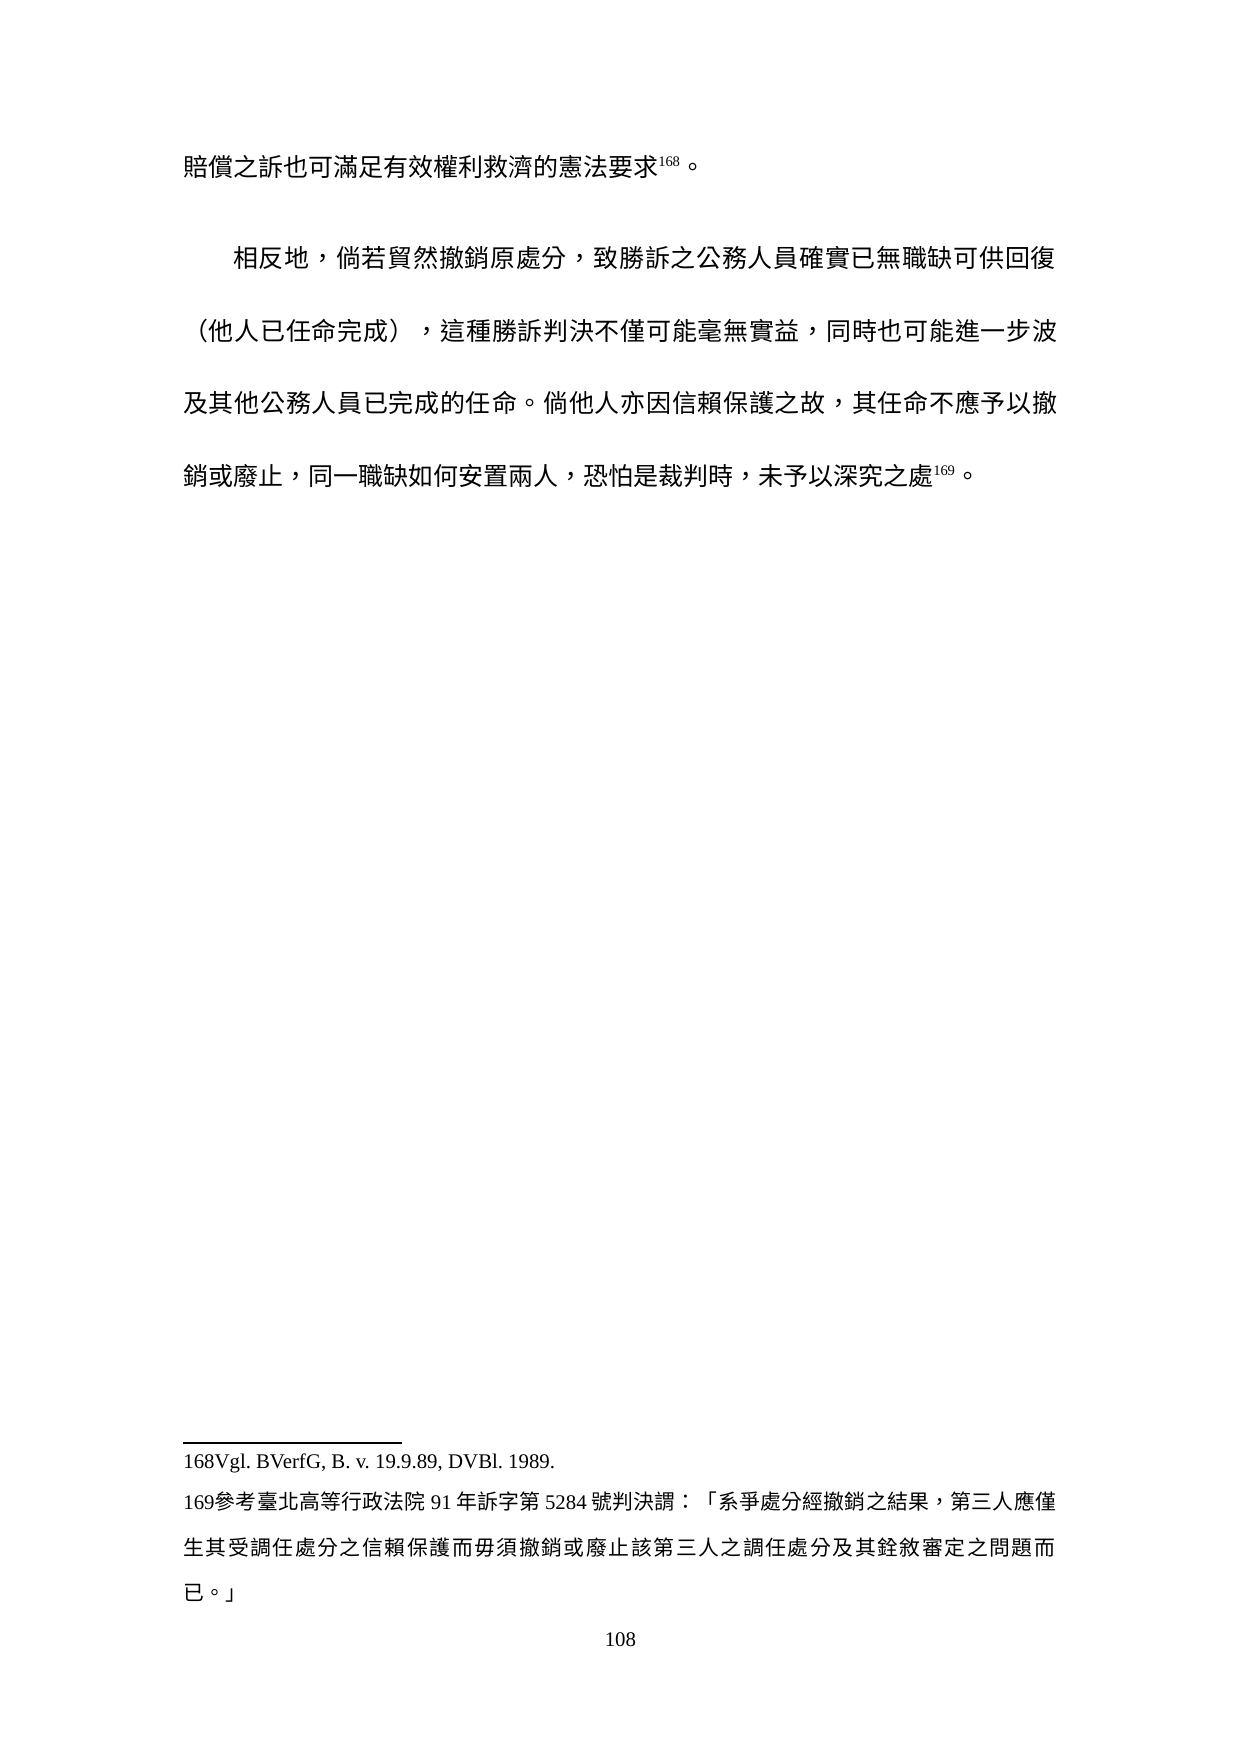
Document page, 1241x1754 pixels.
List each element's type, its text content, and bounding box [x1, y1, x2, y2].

text Vgl. BVerfG, B. v. 19.9.89, DVBl. 1989. [183, 1449, 1057, 1473]
text 賠償之訴也可滿足有效權利救濟的憲法要求。 [183, 148, 1057, 184]
text 參考臺北高等行政法院91年訴字第5284號判決謂：「系爭處分經撤銷之結果，第三人應僅生其受調任處分之信賴保護而毋須撤銷或廢止該第三人之調任處分及其銓敘審定之問題而已。」 [183, 1485, 1057, 1606]
text 相反地，倘若貿然撤銷原處分，致勝訴之公務人員確實已無職缺可供回復（他人已任命完成），這種勝訴判決不僅可能毫無實益，同時也可能進一步波及其他公務人員已完成的任命。倘他人亦因信賴保護之故，其任命不應予以撤銷或廢止，同一職缺如何安置兩人，恐怕是裁判時，未予以深究之處。 [183, 239, 1057, 493]
